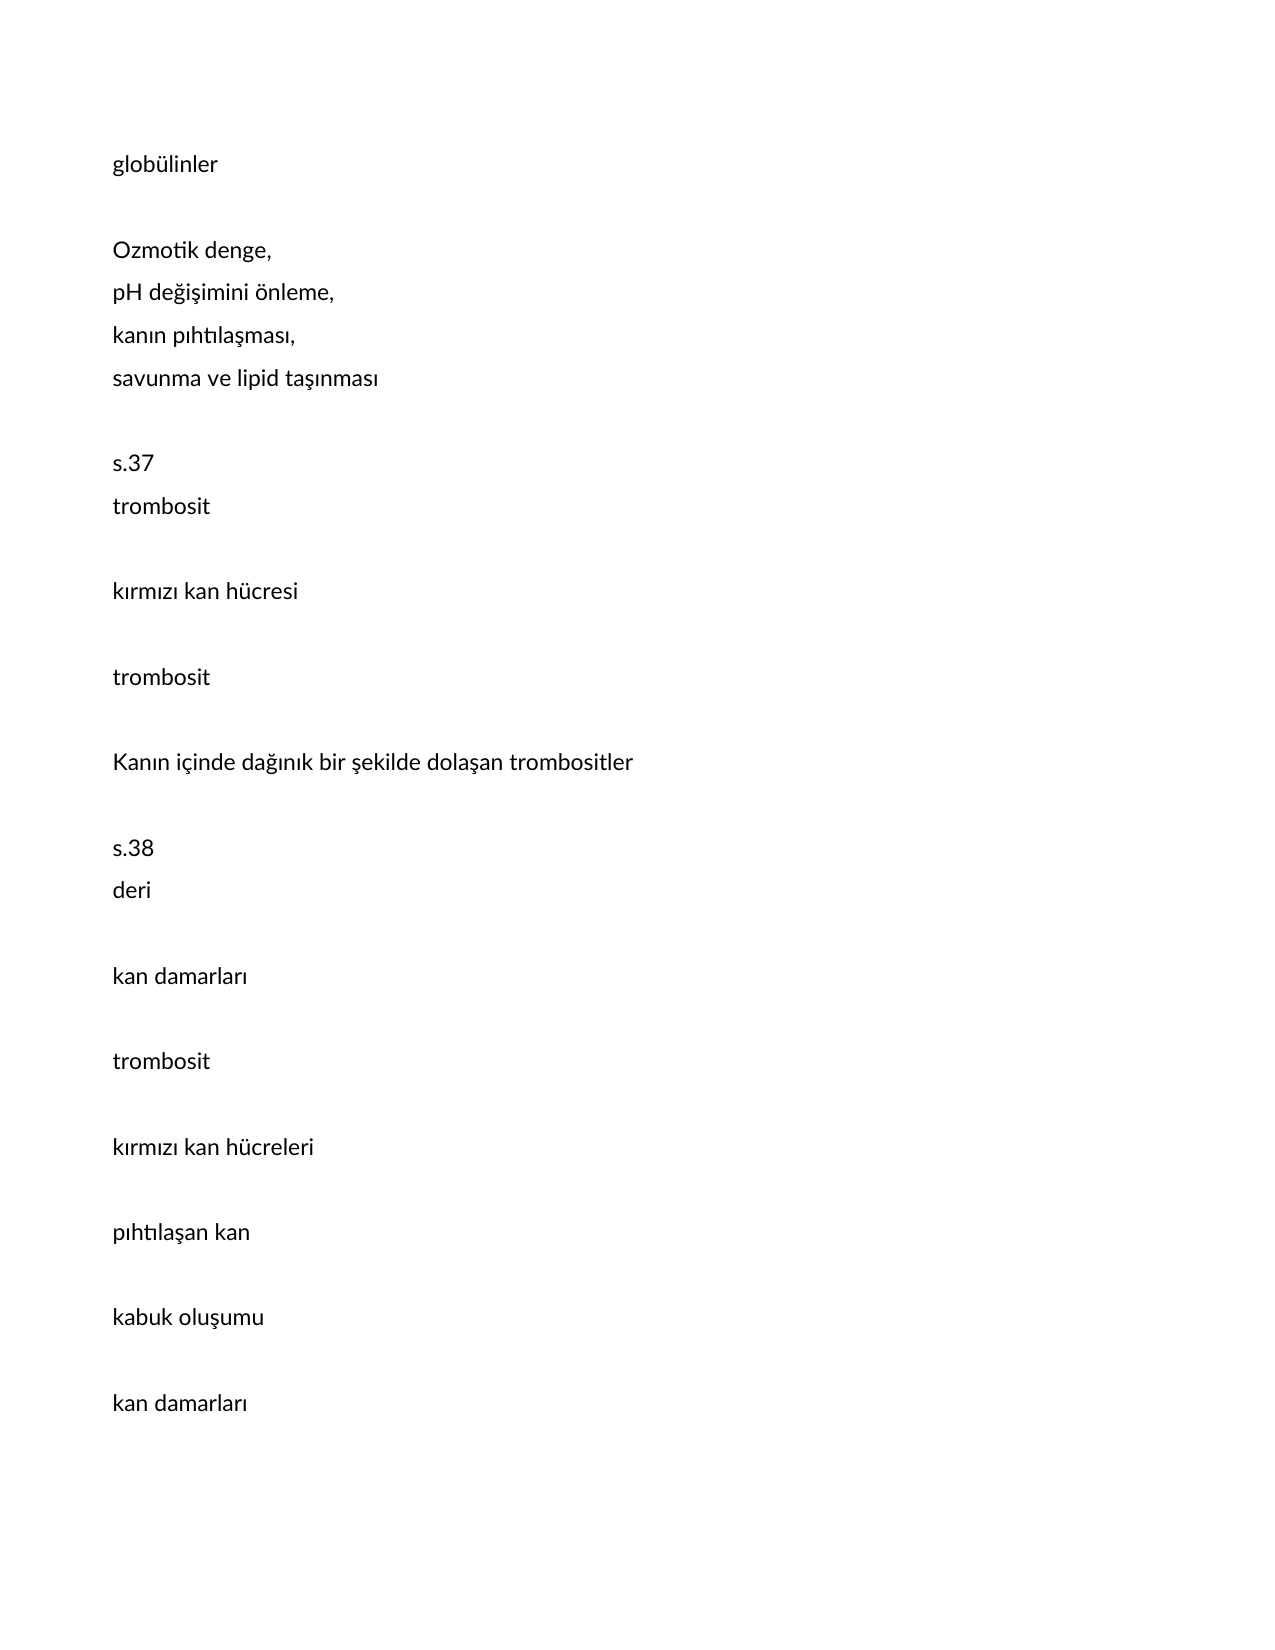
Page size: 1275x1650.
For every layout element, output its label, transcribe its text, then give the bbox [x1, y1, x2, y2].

text kan damarları [75, 961, 1200, 989]
text kırmızı kan hücreleri [75, 1132, 1200, 1160]
text kanın pıhtılaşması, [75, 321, 1200, 348]
text savunma ve lipid taşınması [75, 363, 1200, 391]
text kan damarları [75, 1388, 1200, 1416]
text trombosit [75, 1047, 1200, 1074]
text pıhtılaşan kan [75, 1218, 1200, 1245]
text kırmızı kan hücresi [75, 577, 1200, 604]
text trombosit [75, 492, 1200, 519]
text trombosit [75, 662, 1200, 690]
text Ozmotik denge, [75, 235, 1200, 263]
text Kanın içinde dağınık bir şekilde dolaşan trombositler [75, 748, 1200, 775]
text globülinler [75, 150, 1200, 177]
text deri [75, 876, 1200, 903]
text s.37 [75, 449, 1200, 476]
text pH değişimini önleme, [75, 278, 1200, 306]
text s.38 [75, 833, 1200, 861]
text kabuk oluşumu [75, 1303, 1200, 1331]
